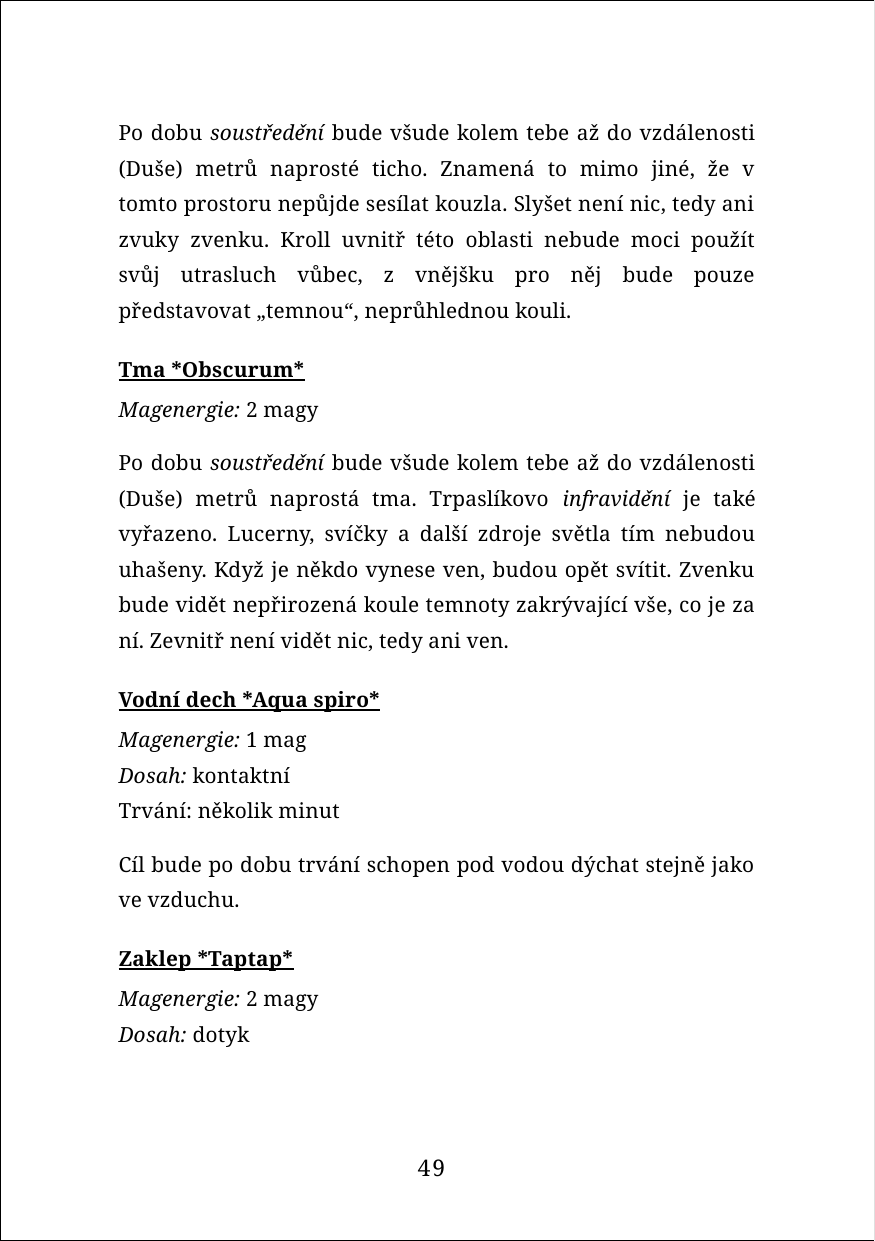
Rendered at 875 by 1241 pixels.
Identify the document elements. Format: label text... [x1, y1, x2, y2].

subtitle Zaklep *Taptap* [118, 944, 756, 973]
text Po dobu soustředění bude všude kolem tebe až do vzdálenosti (Duše) metrů naprostá tma. Trpaslíkovo infravidění je také vyřazeno. Lucerny, svíčky a další zdroje světla tím nebudou uhašeny. Když je někdo vynese ven, budou opět svítit. Zvenku bude vidět nepřirozená koule temnoty zakrývající vše, co je za ní. Zevnitř není vidět nic, tedy ani ven. [118, 448, 756, 654]
text Po dobu soustředění bude všude kolem tebe až do vzdálenosti (Duše) metrů naprosté ticho. Znamená to mimo jiné, že v tomto prostoru nepůjde sesílat kouzla. Slyšet není nic, tedy ani zvuky zvenku. Kroll uvnitř této oblasti nebude moci použít svůj utrasluch vůbec, z vnějšku pro něj bude pouze představovat „temnou“, neprůhlednou kouli. [118, 118, 756, 324]
subtitle Vodní dech *Aqua spiro* [118, 685, 756, 714]
subtitle Tma *Obscurum* [118, 355, 756, 383]
text Magenergie: 1 mag Dosah: kontaktní Trvání: několik minut [118, 725, 756, 825]
text Magenergie: 2 magy Dosah: dotyk [118, 984, 756, 1048]
text Cíl bude po dobu trvání schopen pod vodou dýchat stejně jako ve vzduchu. [118, 850, 756, 914]
text Magenergie: 2 magy [118, 395, 756, 424]
